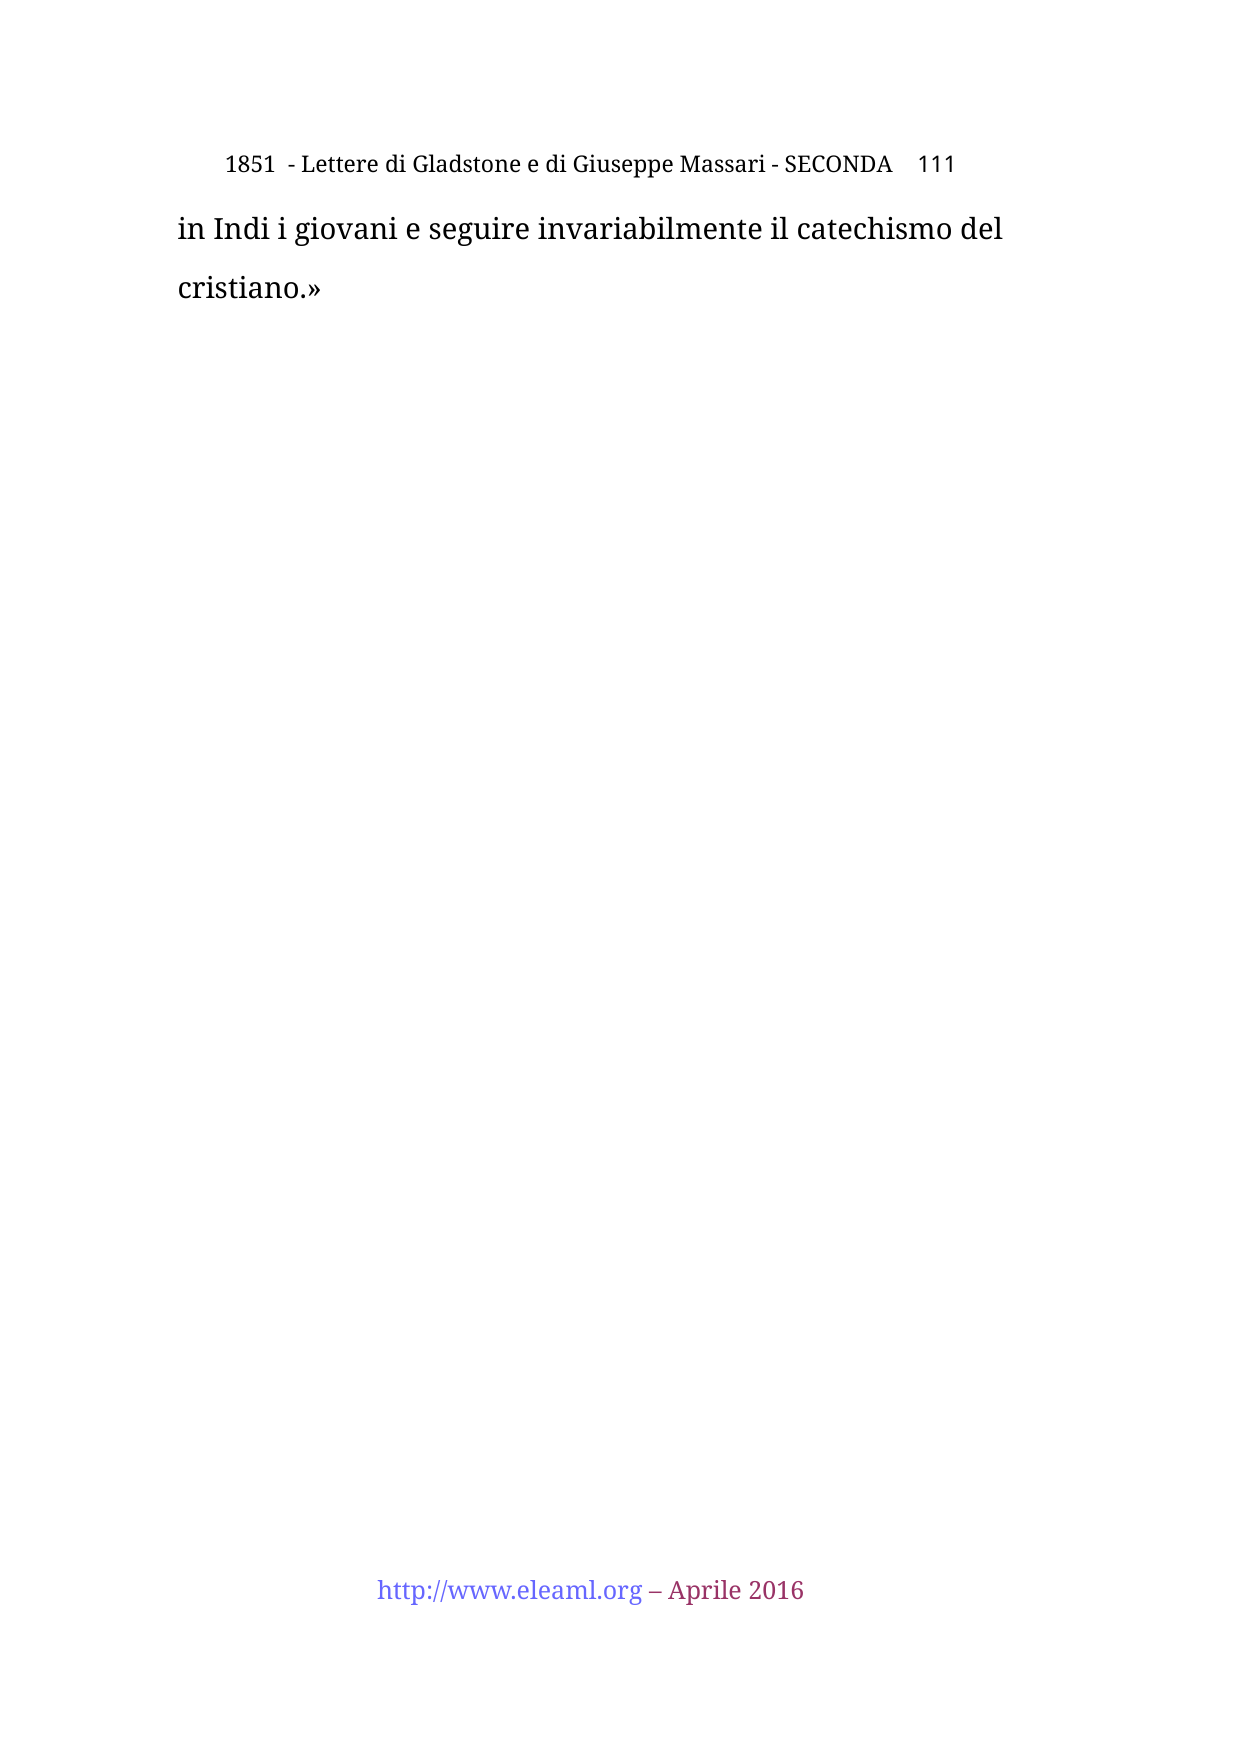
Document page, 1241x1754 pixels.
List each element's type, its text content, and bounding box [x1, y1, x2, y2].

text in Indi i giovani e seguire invariabilmente il catechismo del cristiano.» [177, 208, 1004, 307]
